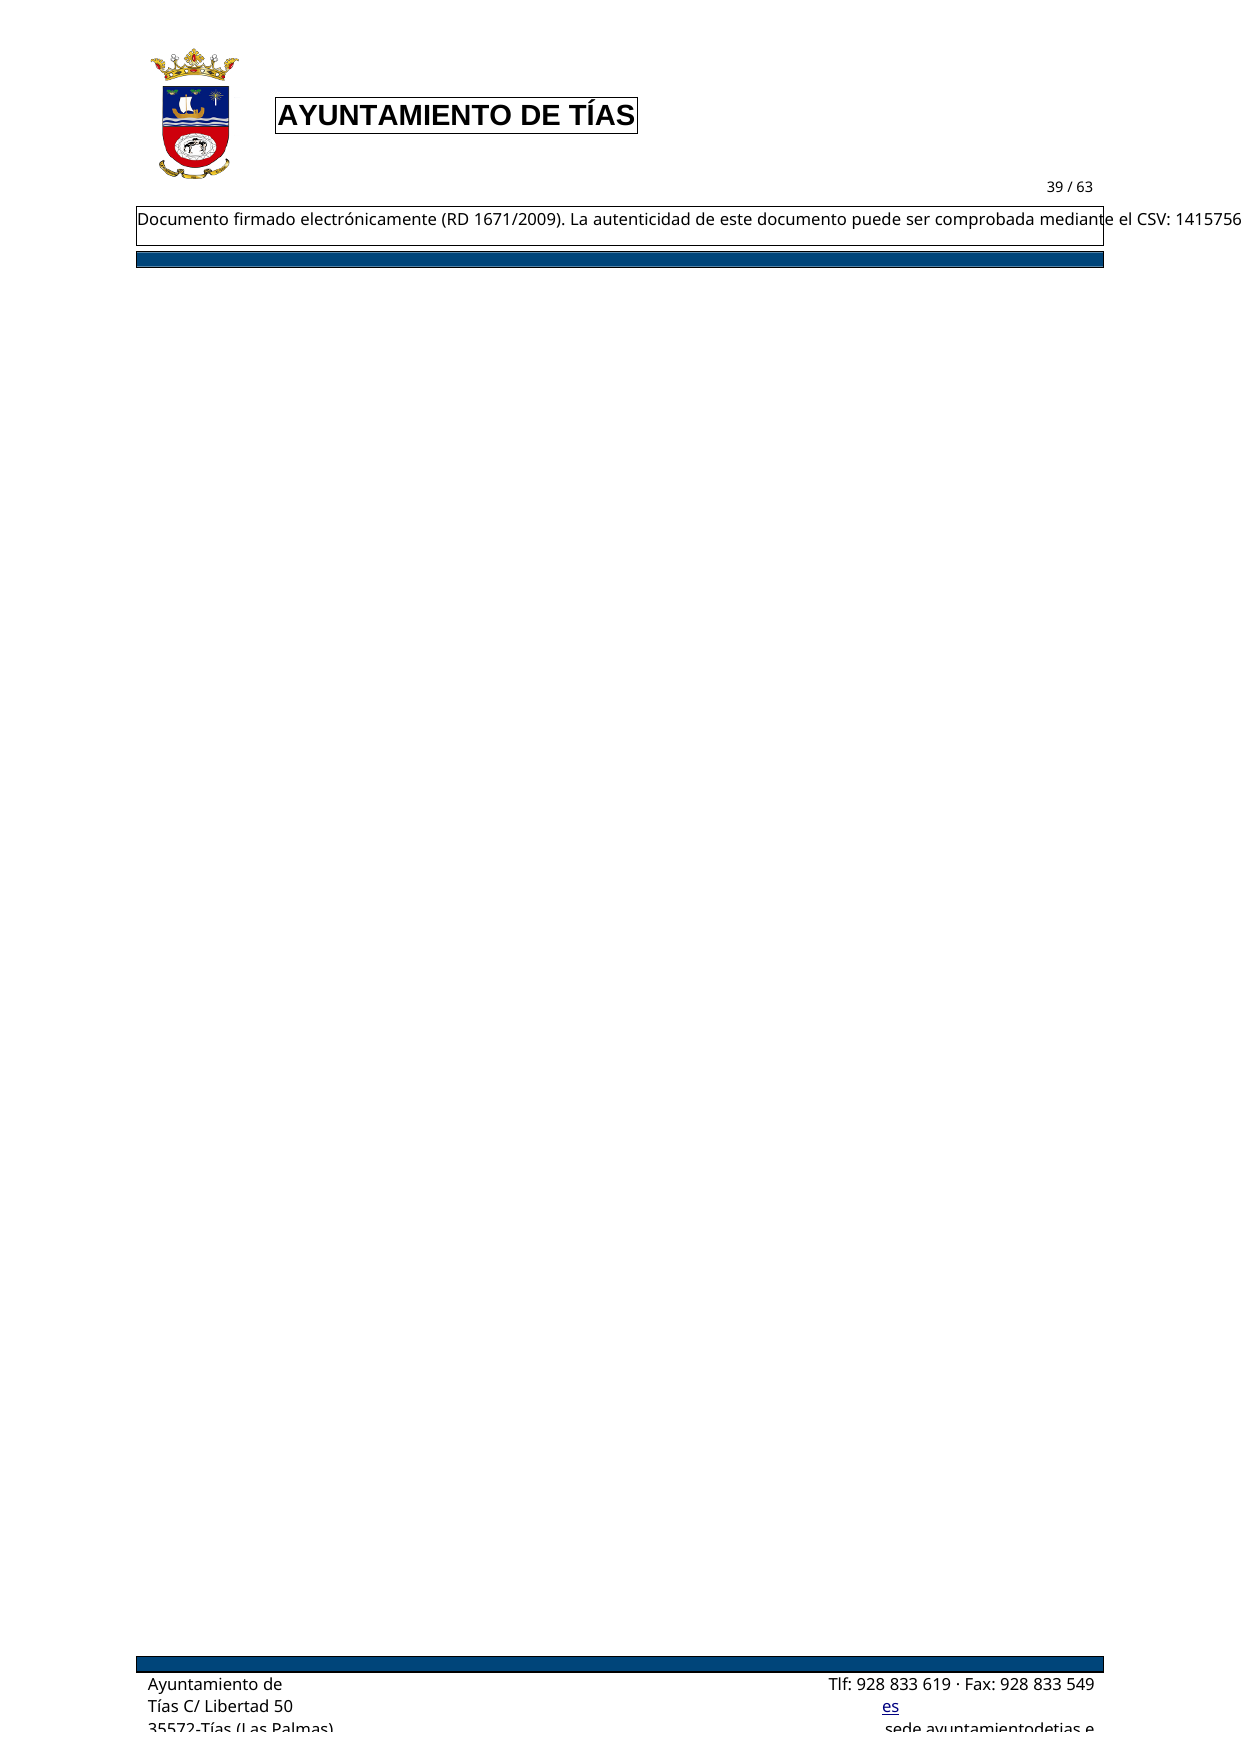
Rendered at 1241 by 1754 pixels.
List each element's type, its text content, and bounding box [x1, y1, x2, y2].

picture [150, 48, 241, 177]
text 39 / 63 [135, 177, 1093, 197]
